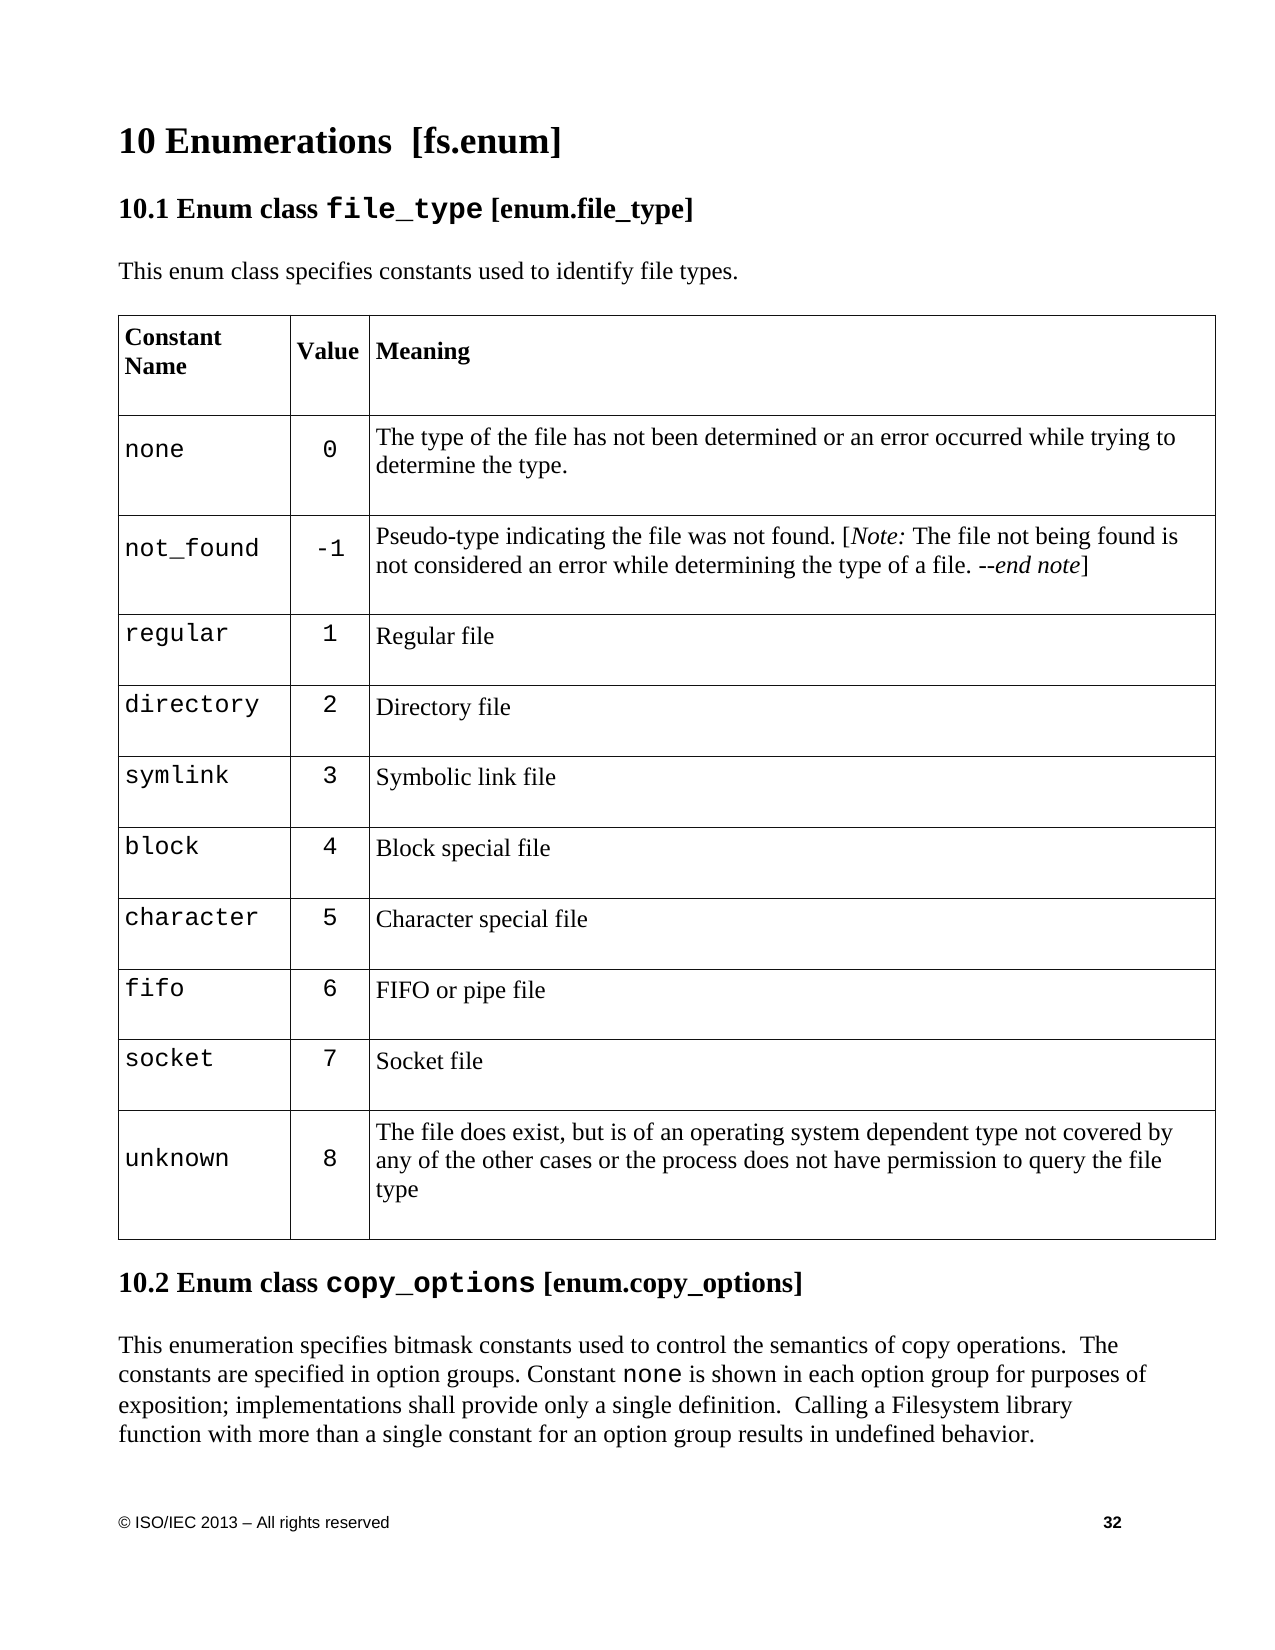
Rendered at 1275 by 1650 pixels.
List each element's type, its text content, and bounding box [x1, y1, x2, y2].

table_cell Symbolic link file [370, 757, 1215, 827]
table_header Meaning [370, 316, 1215, 415]
table_cell socket [119, 1040, 290, 1110]
table_header Constant Name [119, 316, 290, 415]
table_cell The type of the file has not been determined or an error occurred while trying to determine the type. [370, 416, 1215, 515]
table_cell FIFO or pipe file [370, 970, 1215, 1039]
table_cell Character special file [370, 899, 1215, 968]
table_cell unknown [119, 1111, 290, 1238]
table_cell block [119, 828, 290, 898]
table_cell 1 [291, 615, 369, 685]
subtitle 10.2 Enum class copy_options [enum.copy_options] [118, 1265, 1157, 1301]
table_cell 3 [291, 757, 369, 827]
subtitle 10 Enumerations [fs.enum] [118, 118, 1157, 161]
table_cell Directory file [370, 686, 1215, 756]
table_cell Socket file [370, 1040, 1215, 1110]
table_cell fifo [119, 970, 290, 1039]
table_cell 5 [291, 899, 369, 968]
table_cell -1 [291, 516, 369, 614]
subtitle 10.1 Enum class file_type [enum.file_type] [118, 191, 1157, 227]
table_cell Pseudo-type indicating the file was not found. [Note: The file not being found is not considered an error while determining the type of a file. --end note] [370, 516, 1215, 614]
table_cell not_found [119, 516, 290, 614]
table_cell 0 [291, 416, 369, 515]
table_cell character [119, 899, 290, 968]
text This enumeration specifies bitmask constants used to control the semantics of copy operations. The constants are specified in option groups. Constant none is shown in each option group for purposes of exposition; implementations shall provide only a single definition. Calling a Filesystem library function with more than a single constant for an option group results in undefined behavior. [118, 1330, 1157, 1447]
table_cell symlink [119, 757, 290, 827]
table_cell 2 [291, 686, 369, 756]
table_cell Regular file [370, 615, 1215, 685]
table_cell The file does exist, but is of an operating system dependent type not covered by any of the other cases or the process does not have permission to query the file type [370, 1111, 1215, 1238]
table_cell none [119, 416, 290, 515]
table_cell 6 [291, 970, 369, 1039]
text This enum class specifies constants used to identify file types. [118, 256, 1157, 285]
table_cell 7 [291, 1040, 369, 1110]
table_cell regular [119, 615, 290, 685]
table_cell 4 [291, 828, 369, 898]
table_cell directory [119, 686, 290, 756]
table_cell Block special file [370, 828, 1215, 898]
table_header Value [291, 316, 369, 415]
table_cell 8 [291, 1111, 369, 1238]
